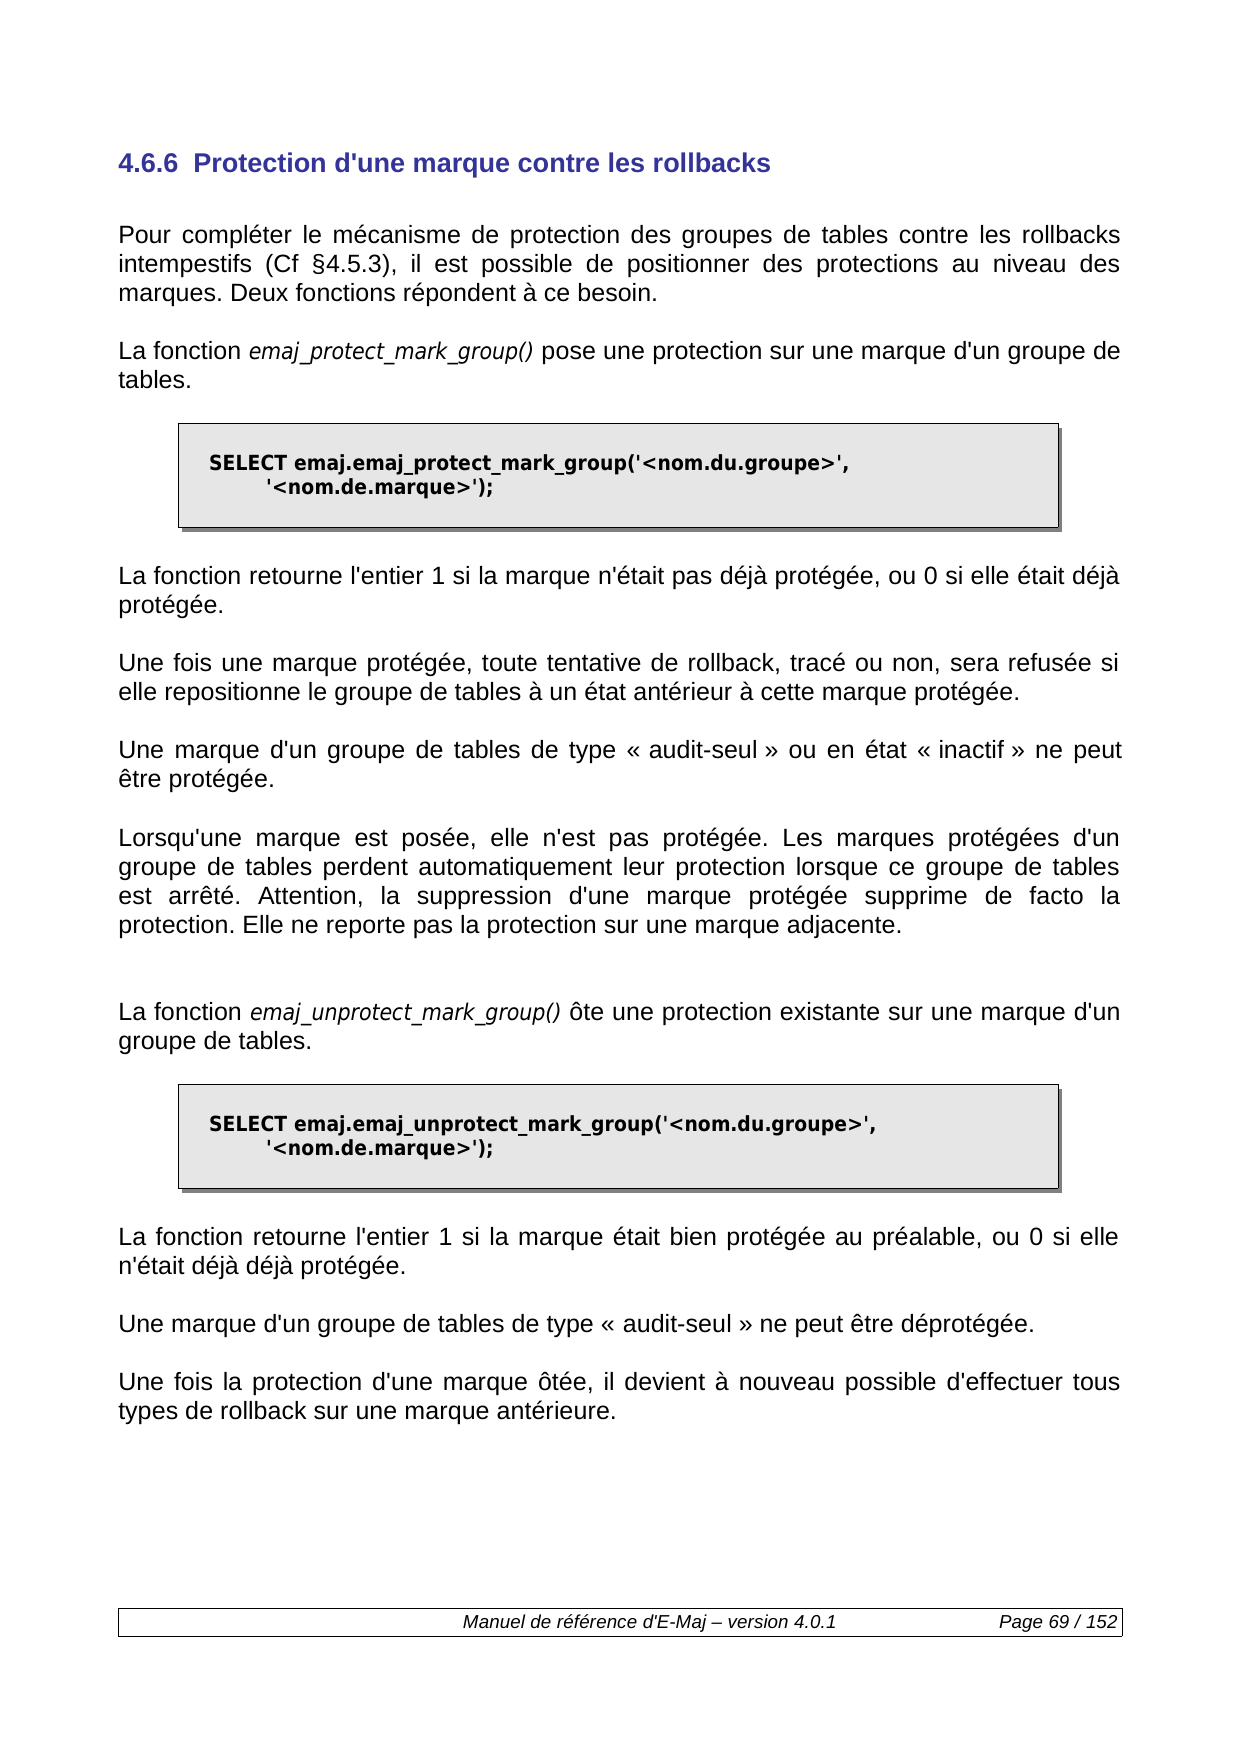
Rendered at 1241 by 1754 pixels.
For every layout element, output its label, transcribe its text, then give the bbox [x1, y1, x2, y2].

text La fonction retourne l'entier 1 si la marque n'était pas déjà protégée, ou 0 si elle était déjà protégée. [118, 561, 1122, 619]
text Pour compléter le mécanisme de protection des groupes de tables contre les rollbacks intempestifs (Cf §4.5.3), il est possible de positionner des protections au niveau des marques. Deux fonctions répondent à ce besoin. [118, 220, 1122, 307]
subtitle Protection d'une marque contre les rollbacks [118, 147, 1122, 178]
text La fonction emaj_protect_mark_group() pose une protection sur une marque d'un groupe de tables. [118, 336, 1122, 394]
text '<nom.de.marque>'); [179, 1133, 1058, 1157]
text Une fois une marque protégée, toute tentative de rollback, tracé ou non, sera refusée si elle repositionne le groupe de tables à un état antérieur à cette marque protégée. [118, 648, 1122, 706]
text La fonction retourne l'entier 1 si la marque était bien protégée au préalable, ou 0 si elle n'était déjà déjà protégée. [118, 1222, 1122, 1280]
text '<nom.de.marque>'); [179, 472, 1058, 497]
text SELECT emaj.emaj_unprotect_mark_group('<nom.du.groupe>', [179, 1108, 1058, 1133]
text Lorsqu'une marque est posée, elle n'est pas protégée. Les marques protégées d'un groupe de tables perdent automatiquement leur protection lorsque ce groupe de tables est arrêté. Attention, la suppression d'une marque protégée supprime de facto la protection. Elle ne reporte pas la protection sur une marque adjacente. [118, 822, 1122, 939]
text La fonction emaj_unprotect_mark_group() ôte une protection existante sur une marque d'un groupe de tables. [118, 997, 1122, 1055]
text Une marque d'un groupe de tables de type « audit-seul » ne peut être déprotégée. [118, 1309, 1122, 1338]
text Une fois la protection d'une marque ôtée, il devient à nouveau possible d'effectuer tous types de rollback sur une marque antérieure. [118, 1367, 1122, 1425]
text Une marque d'un groupe de tables de type « audit-seul » ou en état « inactif » ne peut être protégée. [118, 735, 1122, 793]
text SELECT emaj.emaj_protect_mark_group('<nom.du.groupe>', [179, 448, 1058, 472]
